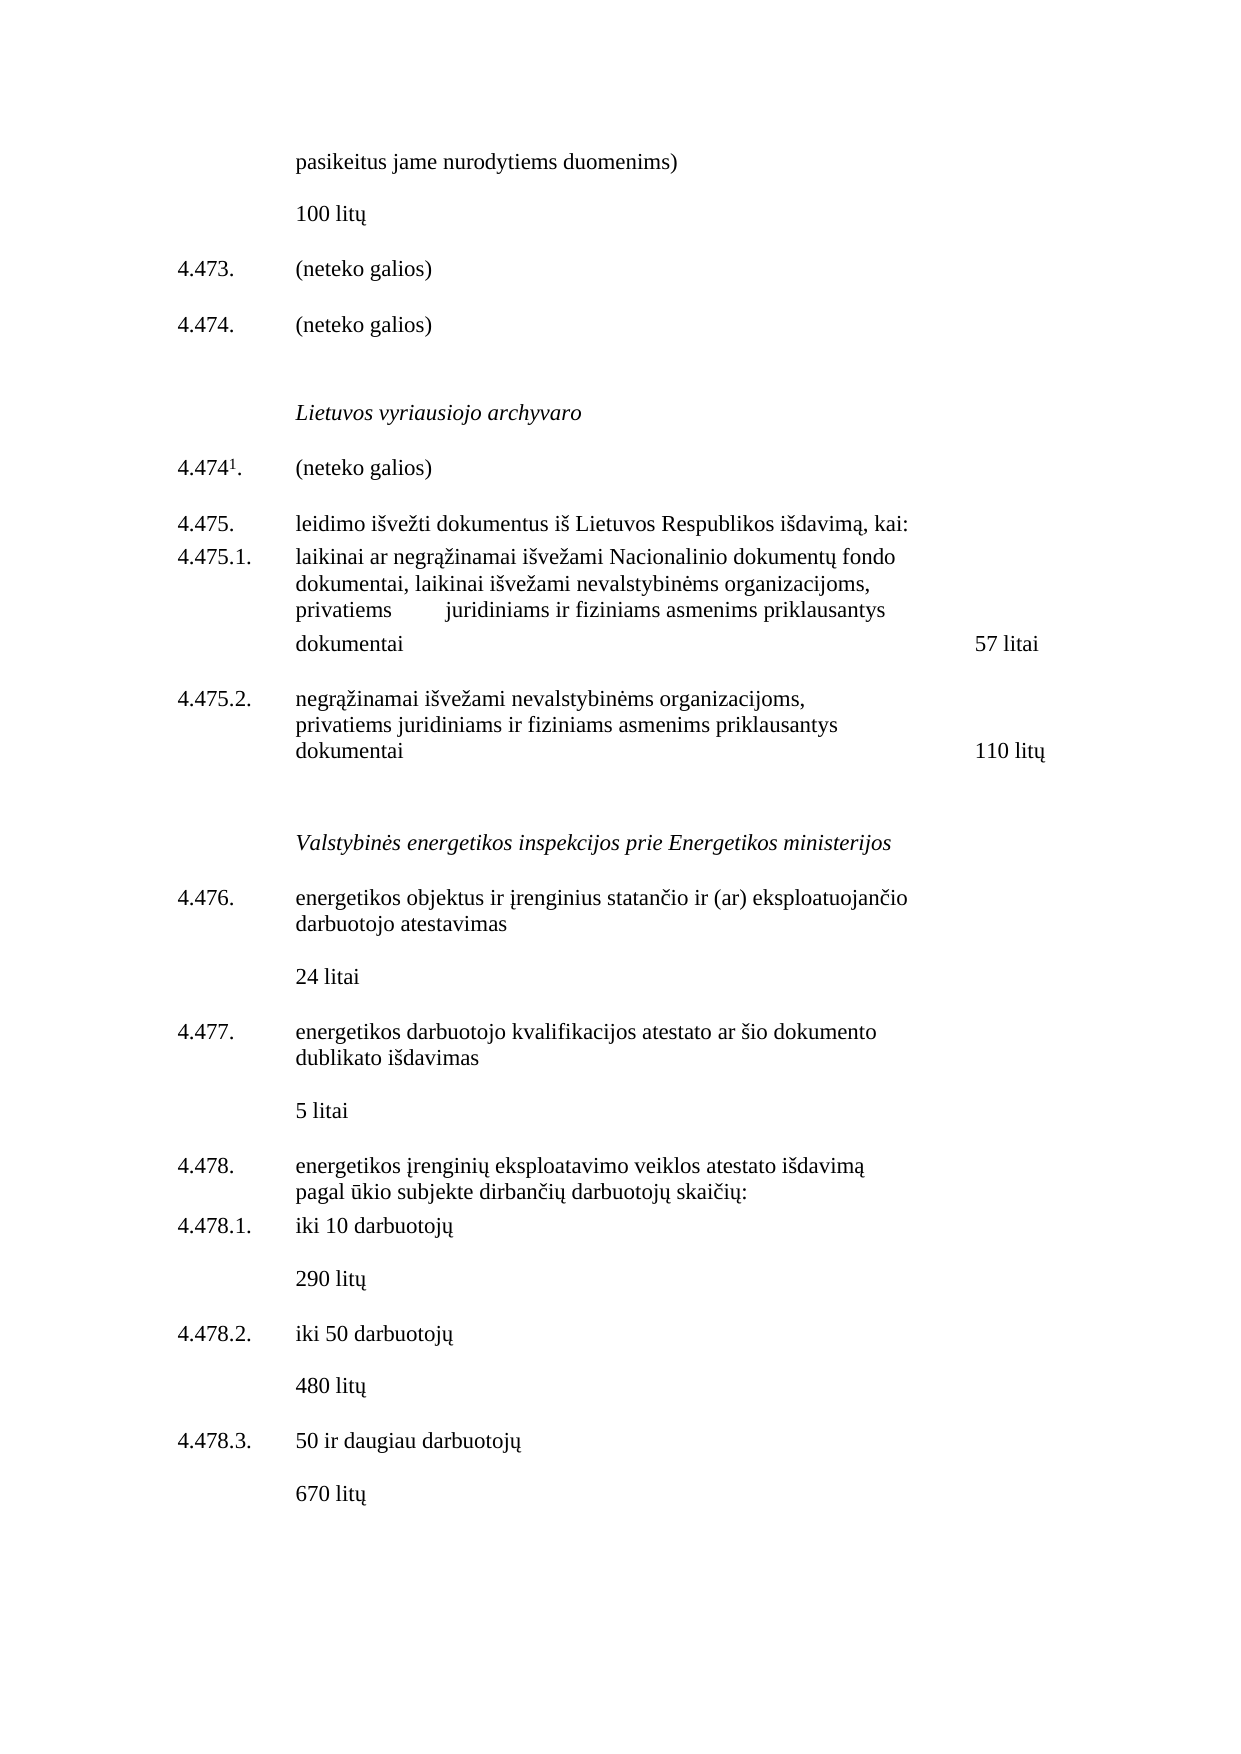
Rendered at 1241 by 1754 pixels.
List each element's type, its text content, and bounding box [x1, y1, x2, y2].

text darbuotojo atestavimas 24 litai [177, 910, 974, 989]
text 4.473. (neteko galios) [177, 256, 1122, 282]
text 4.474. (neteko galios) [177, 311, 1122, 337]
text pasikeitus jame nurodytiems duomenims) 100 litų [177, 148, 930, 227]
text 4.475. leidimo išvežti dokumentus iš Lietuvos Respublikos išdavimą, kai: [177, 509, 1122, 536]
text Lietuvos vyriausiojo archyvaro [295, 399, 1122, 426]
text privatiems juridiniams ir fiziniams asmenims priklausantys [177, 596, 930, 622]
text privatiems juridiniams ir fiziniams asmenims priklausantys [177, 711, 1122, 737]
text 4.477. energetikos darbuotojo kvalifikacijos atestato ar šio dokumento [177, 1018, 975, 1044]
text 4.478.2. iki 50 darbuotojų 480 litų [177, 1320, 945, 1399]
text 4.478.1. iki 10 darbuotojų 290 litų [177, 1212, 945, 1291]
text Valstybinės energetikos inspekcijos prie Energetikos ministerijos [295, 828, 1122, 855]
text 4.475.2. negrąžinamai išvežami nevalstybinėms organizacijoms, [177, 685, 1122, 711]
text dokumentai 57 litai [177, 629, 1122, 656]
text 4.476. energetikos objektus ir įrenginius statančio ir (ar) eksploatuojančio [177, 884, 974, 910]
text 4.4741. (neteko galios) [177, 454, 1122, 481]
text dublikato išdavimas 5 litai [177, 1044, 975, 1123]
text dokumentai, laikinai išvežami nevalstybinėms organizacijoms, [177, 569, 930, 596]
text dokumentai 110 litų [177, 737, 1122, 764]
text 4.478. energetikos įrenginių eksploatavimo veiklos atestato išdavimą [177, 1152, 945, 1178]
text pagal ūkio subjekte dirbančių darbuotojų skaičių: [177, 1178, 945, 1205]
text 4.478.3. 50 ir daugiau darbuotojų 670 litų [177, 1428, 945, 1507]
text 4.475.1. laikinai ar negrąžinamai išvežami Nacionalinio dokumentų fondo [177, 543, 930, 569]
